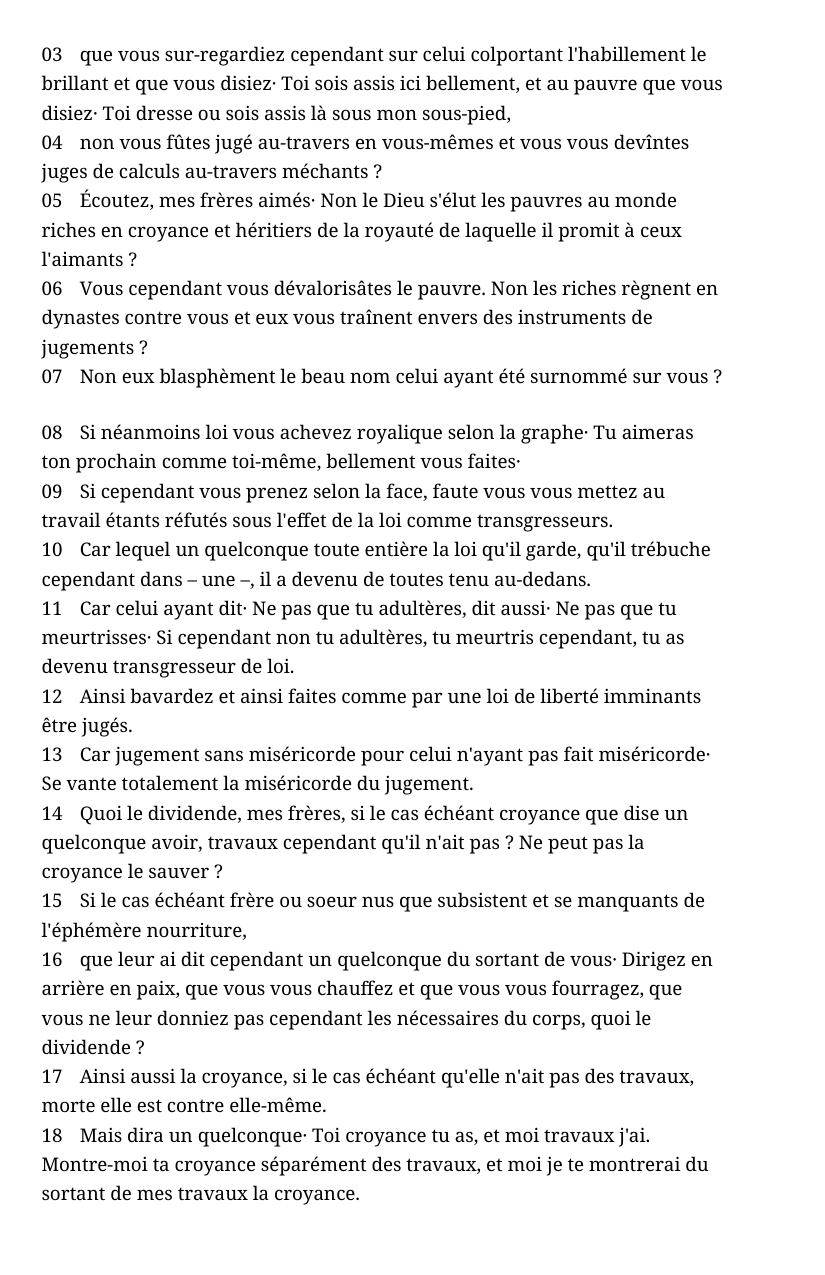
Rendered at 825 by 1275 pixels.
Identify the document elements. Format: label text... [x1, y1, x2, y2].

text 03 que vous sur-regardiez cependant sur celui colportant l'habillement le brillant et que vous disiez· Toi sois assis ici bellement, et au pauvre que vous disiez· Toi dresse ou sois assis là sous mon sous-pied, 04 non vous fûtes jugé au-travers en vous-mêmes et vous vous devîntes juges de calculs au-travers méchants ? 05 Écoutez, mes frères aimés· Non le Dieu s'élut les pauvres au monde riches en croyance et héritiers de la royauté de laquelle il promit à ceux l'aimants ? 06 Vous cependant vous dévalorisâtes le pauvre. Non les riches règnent en dynastes contre vous et eux vous traînent envers des instruments de jugements ? 07 Non eux blasphèment le beau nom celui ayant été surnommé sur vous ? 08 Si néanmoins loi vous achevez royalique selon la graphe· Tu aimeras ton prochain comme toi-même, bellement vous faites· 09 Si cependant vous prenez selon la face, faute vous vous mettez au travail étants réfutés sous l'effet de la loi comme transgresseurs. 10 Car lequel un quelconque toute entière la loi qu'il garde, qu'il trébuche cependant dans – une –, il a devenu de toutes tenu au-dedans. 11 Car celui ayant dit· Ne pas que tu adultères, dit aussi· Ne pas que tu meurtrisses· Si cependant non tu adultères, tu meurtris cependant, tu as devenu transgresseur de loi. 12 Ainsi bavardez et ainsi faites comme par une loi de liberté imminants être jugés. 13 Car jugement sans miséricorde pour celui n'ayant pas fait miséricorde· Se vante totalement la miséricorde du jugement. 14 Quoi le dividende, mes frères, si le cas échéant croyance que dise un quelconque avoir, travaux cependant qu'il n'ait pas ? Ne peut pas la croyance le sauver ? 15 Si le cas échéant frère ou soeur nus que subsistent et se manquants de l'éphémère nourriture, 16 que leur ai dit cependant un quelconque du sortant de vous· Dirigez en arrière en paix, que vous vous chauffez et que vous vous fourragez, que vous ne leur donniez pas cependant les nécessaires du corps, quoi le dividende ? 17 Ainsi aussi la croyance, si le cas échéant qu'elle n'ait pas des travaux, morte elle est contre elle-même. 18 Mais dira un quelconque· Toi croyance tu as, et moi travaux j'ai. Montre-moi ta croyance séparément des travaux, et moi je te montrerai du sortant de mes travaux la croyance. [41, 41, 724, 1206]
